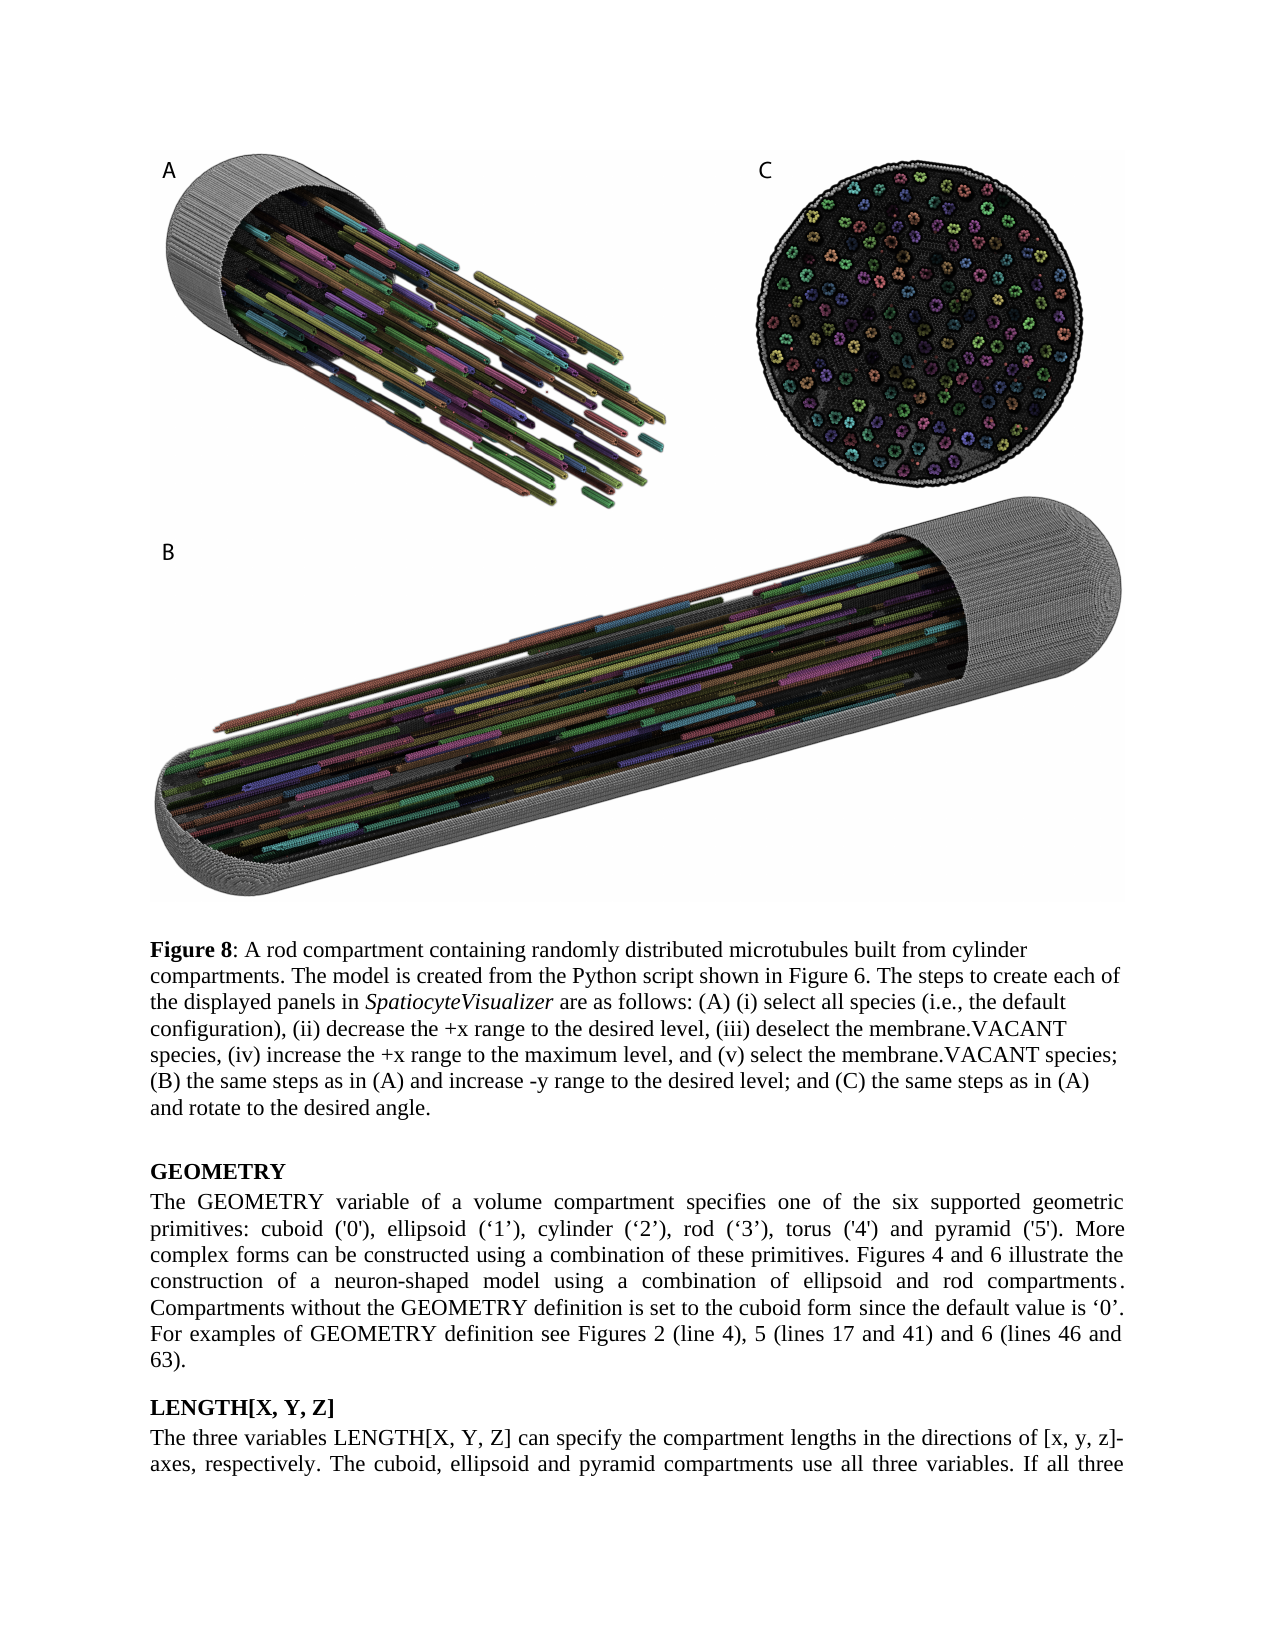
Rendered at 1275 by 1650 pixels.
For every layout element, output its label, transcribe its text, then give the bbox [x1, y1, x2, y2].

subtitle LENGTH[X, Y, Z] [150, 1393, 1125, 1420]
text The GEOMETRY variable of a volume compartment specifies one of the six supported geometric primitives: cuboid ('0'), ellipsoid (‘1’), cylinder (‘2’), rod (‘3’), torus ('4') and pyramid ('5'). More complex forms can be constructed using a combination of these primitives. Figures 4 and 6 illustrate the construction of a neuron-shaped model using a combination of ellipsoid and rod compartments. Compartments without the GEOMETRY definition is set to the cuboid form since the default value is ‘0’. For examples of GEOMETRY definition see Figures 2 (line 4), 5 (lines 17 and 41) and 6 (lines 46 and 63). [150, 1188, 1125, 1373]
picture [150, 150, 1125, 902]
subtitle GEOMETRY [150, 1158, 1125, 1184]
text Figure 8: A rod compartment containing randomly distributed microtubules built from cylinder compartments. The model is created from the Python script shown in Figure 6. The steps to create each of the displayed panels in SpatiocyteVisualizer are as follows: (A) (i) select all species (i.e., the default configuration), (ii) decrease the +x range to the desired level, (iii) deselect the membrane.VACANT species, (iv) increase the +x range to the maximum level, and (v) select the membrane.VACANT species; (B) the same steps as in (A) and increase -y range to the desired level; and (C) the same steps as in (A) and rotate to the desired angle. [150, 936, 1125, 1120]
text The three variables LENGTH[X, Y, Z] can specify the compartment lengths in the directions of [x, y, z]-axes, respectively. The cuboid, ellipsoid and pyramid compartments use all three variables. If all three [150, 1424, 1125, 1476]
